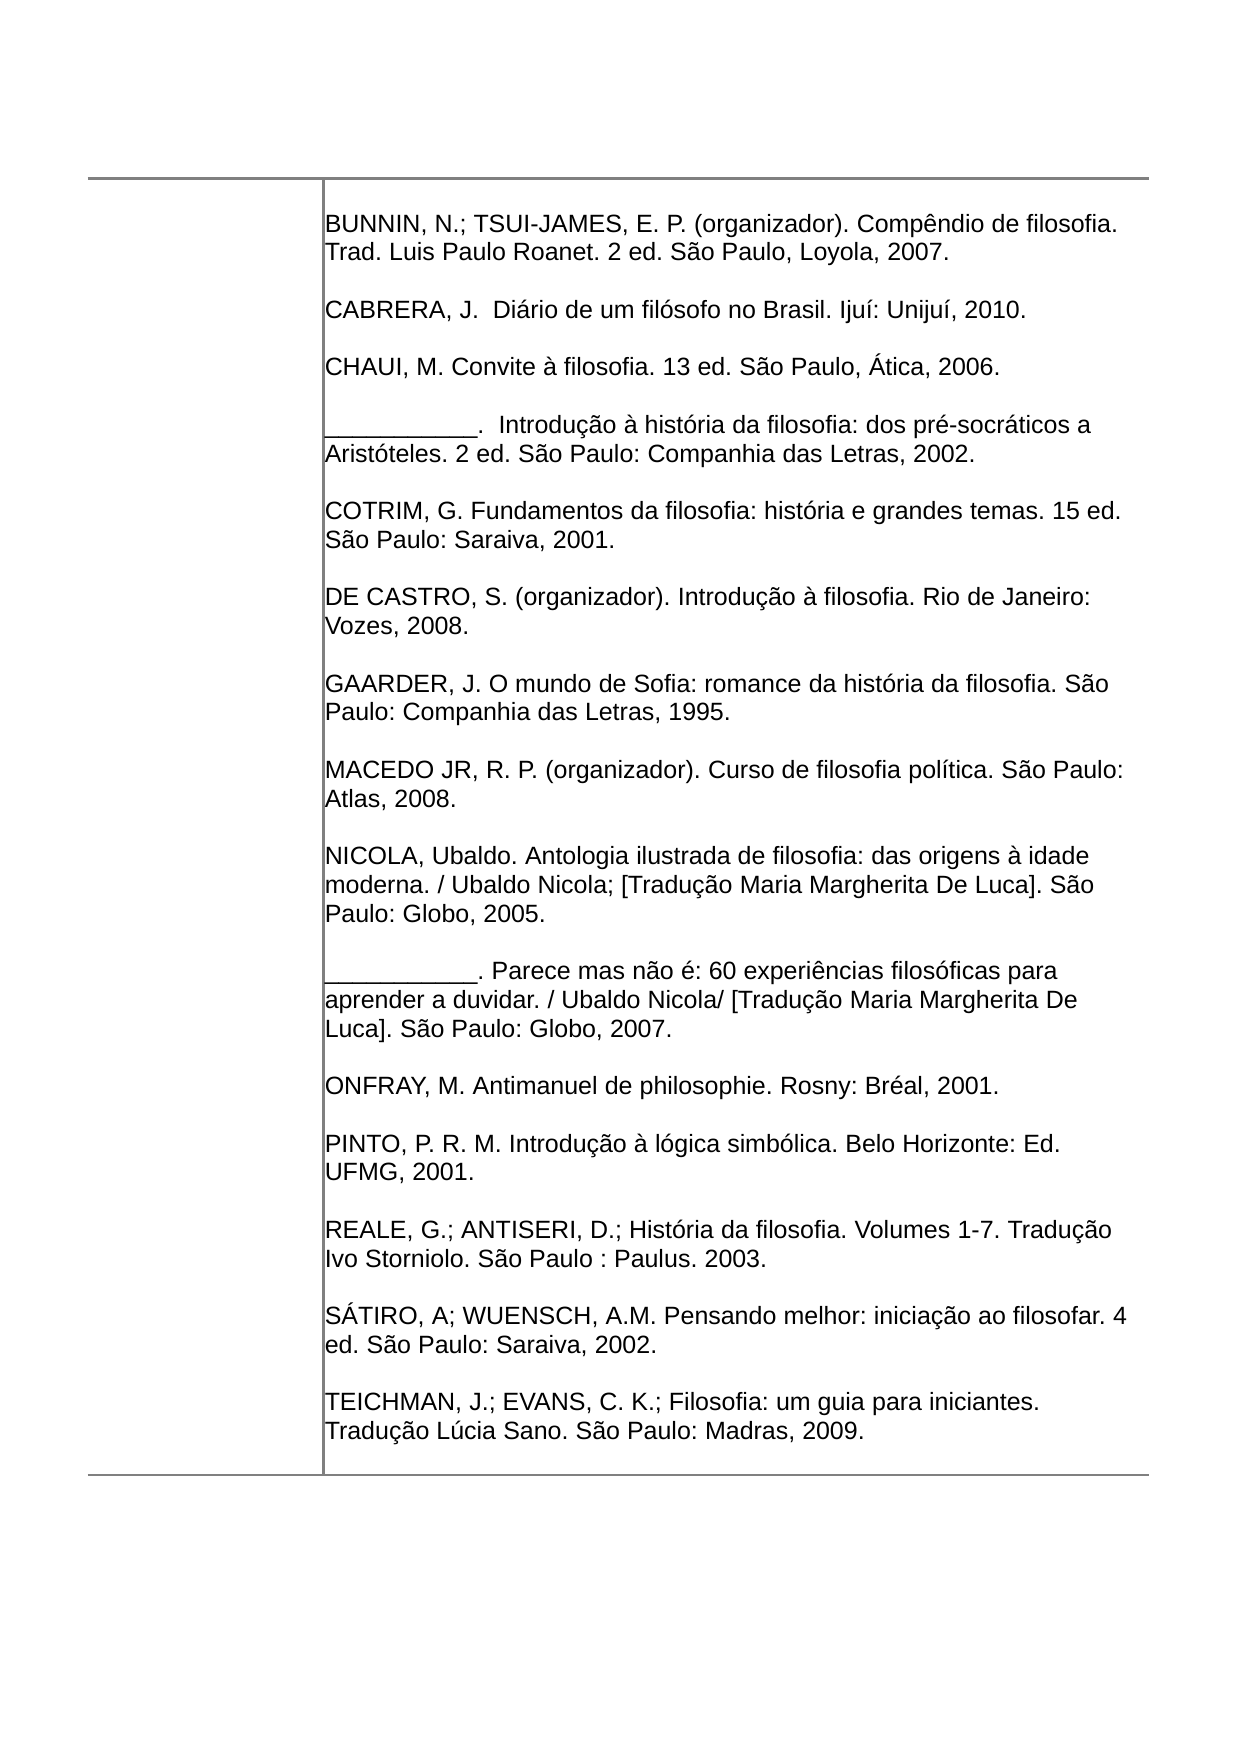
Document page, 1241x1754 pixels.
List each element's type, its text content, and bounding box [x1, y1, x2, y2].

table_cell BUNNIN, N.; TSUI-JAMES, E. P. (organizador). Compêndio de filosofia. Trad. Luis Paulo Roanet. 2 ed. São Paulo, Loyola, 2007. CABRERA, J. Diário de um filósofo no Brasil. Ijuí: Unijuí, 2010. CHAUI, M. Convite à filosofia. 13 ed. São Paulo, Ática, 2006. ___________. Introdução à história da filosofia: dos pré-socráticos a Aristóteles. 2 ed. São Paulo: Companhia das Letras, 2002. COTRIM, G. Fundamentos da filosofia: história e grandes temas. 15 ed. São Paulo: Saraiva, 2001. DE CASTRO, S. (organizador). Introdução à filosofia. Rio de Janeiro: Vozes, 2008. GAARDER, J. O mundo de Sofia: romance da história da filosofia. São Paulo: Companhia das Letras, 1995. MACEDO JR, R. P. (organizador). Curso de filosofia política. São Paulo: Atlas, 2008. NICOLA, Ubaldo. Antologia ilustrada de filosofia: das origens à idade moderna. / Ubaldo Nicola; [Tradução Maria Margherita De Luca]. São Paulo: Globo, 2005. ___________. Parece mas não é: 60 experiências filosóficas para aprender a duvidar. / Ubaldo Nicola/ [Tradução Maria Margherita De Luca]. São Paulo: Globo, 2007. ONFRAY, M. Antimanuel de philosophie. Rosny: Bréal, 2001. PINTO, P. R. M. Introdução à lógica simbólica. Belo Horizonte: Ed. UFMG, 2001. REALE, G.; ANTISERI, D.; História da filosofia. Volumes 1-7. Tradução Ivo Storniolo. São Paulo : Paulus. 2003. SÁTIRO, A; WUENSCH, A.M. Pensando melhor: iniciação ao filosofar. 4 ed. São Paulo: Saraiva, 2002. TEICHMAN, J.; EVANS, C. K.; Filosofia: um guia para iniciantes. Tradução Lúcia Sano. São Paulo: Madras, 2009. [325, 180, 1148, 1473]
table_cell [88, 180, 322, 1473]
